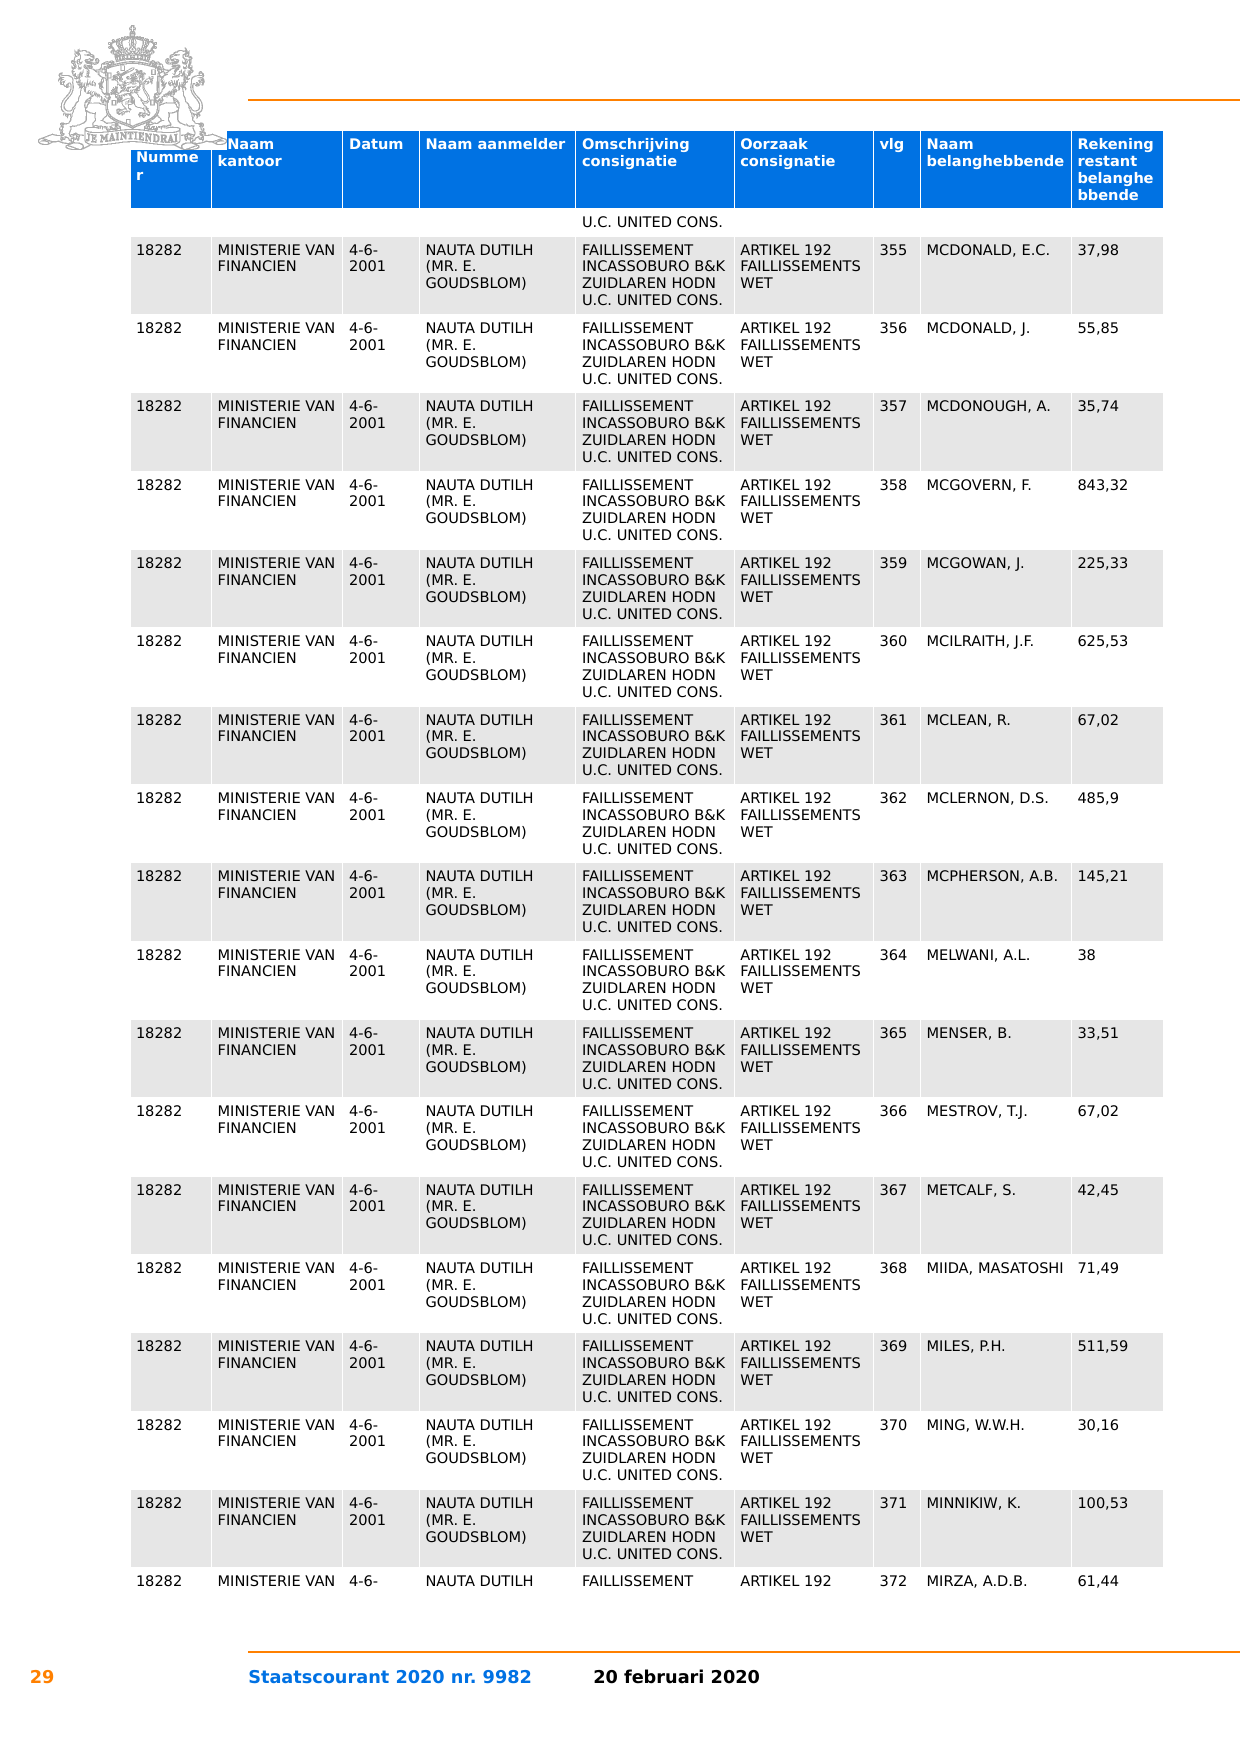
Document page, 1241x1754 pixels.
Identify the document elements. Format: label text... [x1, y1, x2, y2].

table_cell MCDONOUGH, A. [921, 393, 1071, 471]
table_cell NAUTA DUTILH (MR. E. GOUDSBLOM) [420, 315, 575, 392]
table_cell U.C. UNITED CONS. [576, 209, 734, 236]
table_cell [735, 209, 873, 236]
table_cell FAILLISSEMENT INCASSOBURO B&K ZUIDLAREN HODN U.C. UNITED CONS. [576, 1333, 734, 1411]
table_cell 18282 [131, 1098, 211, 1176]
table_cell NAUTA DUTILH [420, 1568, 575, 1595]
table_cell 358 [874, 472, 920, 549]
table_cell ARTIKEL 192 FAILLISSEMENTSWET [735, 863, 873, 941]
table_cell ARTIKEL 192 FAILLISSEMENTSWET [735, 1490, 873, 1567]
table_cell ARTIKEL 192 FAILLISSEMENTSWET [735, 1255, 873, 1332]
table_cell MINISTERIE VAN FINANCIEN [212, 785, 342, 862]
table_cell FAILLISSEMENT INCASSOBURO B&K ZUIDLAREN HODN U.C. UNITED CONS. [576, 1490, 734, 1567]
table_cell 359 [874, 550, 920, 627]
table_cell 18282 [131, 1020, 211, 1097]
table_cell FAILLISSEMENT [576, 1568, 734, 1595]
table_cell 42,45 [1072, 1177, 1163, 1254]
table_cell MCDONALD, E.C. [921, 237, 1071, 314]
table_cell MCILRAITH, J.F. [921, 628, 1071, 706]
table_header Rekening restant belanghebbende [1072, 131, 1163, 208]
table_cell 363 [874, 863, 920, 941]
table_cell 365 [874, 1020, 920, 1097]
table_cell 4-6-2001 [343, 315, 419, 392]
table_cell MINISTERIE VAN [212, 1568, 342, 1595]
table_cell ARTIKEL 192 FAILLISSEMENTSWET [735, 707, 873, 784]
table_cell 18282 [131, 707, 211, 784]
table_cell 55,85 [1072, 315, 1163, 392]
table_cell FAILLISSEMENT INCASSOBURO B&K ZUIDLAREN HODN U.C. UNITED CONS. [576, 1255, 734, 1332]
table_cell 4-6-2001 [343, 942, 419, 1019]
table_cell MINISTERIE VAN FINANCIEN [212, 628, 342, 706]
table_cell [343, 209, 419, 236]
table_cell MCGOVERN, F. [921, 472, 1071, 549]
table_cell 4-6-2001 [343, 1098, 419, 1176]
table_cell FAILLISSEMENT INCASSOBURO B&K ZUIDLAREN HODN U.C. UNITED CONS. [576, 1020, 734, 1097]
table_cell FAILLISSEMENT INCASSOBURO B&K ZUIDLAREN HODN U.C. UNITED CONS. [576, 393, 734, 471]
table_cell NAUTA DUTILH (MR. E. GOUDSBLOM) [420, 1177, 575, 1254]
table_cell 18282 [131, 393, 211, 471]
table_cell 511,59 [1072, 1333, 1163, 1411]
table_cell ARTIKEL 192 FAILLISSEMENTSWET [735, 628, 873, 706]
table_cell MINISTERIE VAN FINANCIEN [212, 942, 342, 1019]
table_cell 372 [874, 1568, 920, 1595]
table_cell [874, 209, 920, 236]
table_cell MINISTERIE VAN FINANCIEN [212, 1098, 342, 1176]
table_cell 368 [874, 1255, 920, 1332]
table_cell 625,53 [1072, 628, 1163, 706]
table_cell NAUTA DUTILH (MR. E. GOUDSBLOM) [420, 1255, 575, 1332]
table_cell 67,02 [1072, 707, 1163, 784]
table_cell 18282 [131, 550, 211, 627]
table_cell ARTIKEL 192 FAILLISSEMENTSWET [735, 237, 873, 314]
table_cell FAILLISSEMENT INCASSOBURO B&K ZUIDLAREN HODN U.C. UNITED CONS. [576, 550, 734, 627]
table_cell 4-6-2001 [343, 472, 419, 549]
table_cell MINISTERIE VAN FINANCIEN [212, 315, 342, 392]
table_cell ARTIKEL 192 FAILLISSEMENTSWET [735, 1333, 873, 1411]
table_cell 364 [874, 942, 920, 1019]
table_cell 35,74 [1072, 393, 1163, 471]
table_cell ARTIKEL 192 FAILLISSEMENTSWET [735, 1177, 873, 1254]
table_cell ARTIKEL 192 FAILLISSEMENTSWET [735, 315, 873, 392]
table_cell MELWANI, A.L. [921, 942, 1071, 1019]
table_cell MINISTERIE VAN FINANCIEN [212, 1020, 342, 1097]
table_cell 4-6-2001 [343, 628, 419, 706]
table_cell MCPHERSON, A.B. [921, 863, 1071, 941]
table_cell METCALF, S. [921, 1177, 1071, 1254]
table_header vlg [874, 131, 920, 208]
table_cell FAILLISSEMENT INCASSOBURO B&K ZUIDLAREN HODN U.C. UNITED CONS. [576, 315, 734, 392]
table_cell ARTIKEL 192 FAILLISSEMENTSWET [735, 393, 873, 471]
table_cell MILES, P.H. [921, 1333, 1071, 1411]
table_cell 4-6-2001 [343, 237, 419, 314]
table_header Naam belanghebbende [921, 131, 1071, 208]
table_cell 4-6-2001 [343, 1333, 419, 1411]
table_cell [921, 209, 1071, 236]
table_cell [131, 209, 211, 236]
table_cell 369 [874, 1333, 920, 1411]
table_cell MCGOWAN, J. [921, 550, 1071, 627]
table_header Nummer [131, 150, 211, 208]
table_cell 4-6-2001 [343, 1490, 419, 1567]
table_cell 4-6-2001 [343, 785, 419, 862]
table_cell MINISTERIE VAN FINANCIEN [212, 550, 342, 627]
table_cell NAUTA DUTILH (MR. E. GOUDSBLOM) [420, 1098, 575, 1176]
table_cell NAUTA DUTILH (MR. E. GOUDSBLOM) [420, 550, 575, 627]
table_cell FAILLISSEMENT INCASSOBURO B&K ZUIDLAREN HODN U.C. UNITED CONS. [576, 628, 734, 706]
table_cell ARTIKEL 192 FAILLISSEMENTSWET [735, 550, 873, 627]
table_cell 4-6- [343, 1568, 419, 1595]
table_cell [1072, 209, 1163, 236]
table_header Oorzaak consignatie [735, 131, 873, 208]
table_cell MINISTERIE VAN FINANCIEN [212, 707, 342, 784]
table_cell [212, 209, 342, 236]
table_cell 18282 [131, 942, 211, 1019]
table_cell NAUTA DUTILH (MR. E. GOUDSBLOM) [420, 942, 575, 1019]
table_cell 145,21 [1072, 863, 1163, 941]
table_cell 18282 [131, 628, 211, 706]
table_cell FAILLISSEMENT INCASSOBURO B&K ZUIDLAREN HODN U.C. UNITED CONS. [576, 1098, 734, 1176]
table_cell 18282 [131, 863, 211, 941]
table_cell 100,53 [1072, 1490, 1163, 1567]
table_cell MINNIKIW, K. [921, 1490, 1071, 1567]
table_cell 67,02 [1072, 1098, 1163, 1176]
table_cell MINISTERIE VAN FINANCIEN [212, 1255, 342, 1332]
table_cell NAUTA DUTILH (MR. E. GOUDSBLOM) [420, 1020, 575, 1097]
table_cell NAUTA DUTILH (MR. E. GOUDSBLOM) [420, 628, 575, 706]
table_cell 356 [874, 315, 920, 392]
table_cell MCLEAN, R. [921, 707, 1071, 784]
table_cell 360 [874, 628, 920, 706]
table_cell ARTIKEL 192 FAILLISSEMENTSWET [735, 1098, 873, 1176]
table_cell NAUTA DUTILH (MR. E. GOUDSBLOM) [420, 393, 575, 471]
table_cell MINISTERIE VAN FINANCIEN [212, 1177, 342, 1254]
table_cell 357 [874, 393, 920, 471]
table_cell FAILLISSEMENT INCASSOBURO B&K ZUIDLAREN HODN U.C. UNITED CONS. [576, 863, 734, 941]
table_cell 18282 [131, 1177, 211, 1254]
table_cell 4-6-2001 [343, 1177, 419, 1254]
table_cell 4-6-2001 [343, 1412, 419, 1489]
table_cell 361 [874, 707, 920, 784]
table_cell 18282 [131, 785, 211, 862]
table_cell FAILLISSEMENT INCASSOBURO B&K ZUIDLAREN HODN U.C. UNITED CONS. [576, 472, 734, 549]
table_cell NAUTA DUTILH (MR. E. GOUDSBLOM) [420, 237, 575, 314]
table_cell 18282 [131, 1568, 211, 1595]
table_cell NAUTA DUTILH (MR. E. GOUDSBLOM) [420, 472, 575, 549]
table_cell ARTIKEL 192 FAILLISSEMENTSWET [735, 785, 873, 862]
table_cell ARTIKEL 192 FAILLISSEMENTSWET [735, 1412, 873, 1489]
table_cell MIIDA, MASATOSHI [921, 1255, 1071, 1332]
table_cell 371 [874, 1490, 920, 1567]
table_cell FAILLISSEMENT INCASSOBURO B&K ZUIDLAREN HODN U.C. UNITED CONS. [576, 1412, 734, 1489]
table_header Naam kantoor [212, 131, 342, 208]
table_cell 33,51 [1072, 1020, 1163, 1097]
table_cell 4-6-2001 [343, 1020, 419, 1097]
table_cell MIRZA, A.D.B. [921, 1568, 1071, 1595]
table_cell 18282 [131, 1490, 211, 1567]
table_cell 18282 [131, 315, 211, 392]
table_cell MINISTERIE VAN FINANCIEN [212, 1333, 342, 1411]
table_cell 4-6-2001 [343, 393, 419, 471]
table_cell FAILLISSEMENT INCASSOBURO B&K ZUIDLAREN HODN U.C. UNITED CONS. [576, 785, 734, 862]
table_header Datum [343, 131, 419, 208]
table_cell NAUTA DUTILH (MR. E. GOUDSBLOM) [420, 1490, 575, 1567]
table_cell MINISTERIE VAN FINANCIEN [212, 1412, 342, 1489]
table_cell 18282 [131, 1333, 211, 1411]
table_cell FAILLISSEMENT INCASSOBURO B&K ZUIDLAREN HODN U.C. UNITED CONS. [576, 237, 734, 314]
table_cell 4-6-2001 [343, 1255, 419, 1332]
table_cell 18282 [131, 237, 211, 314]
table_cell 843,32 [1072, 472, 1163, 549]
table_cell FAILLISSEMENT INCASSOBURO B&K ZUIDLAREN HODN U.C. UNITED CONS. [576, 942, 734, 1019]
table_cell 18282 [131, 472, 211, 549]
table_cell FAILLISSEMENT INCASSOBURO B&K ZUIDLAREN HODN U.C. UNITED CONS. [576, 1177, 734, 1254]
table_cell NAUTA DUTILH (MR. E. GOUDSBLOM) [420, 707, 575, 784]
picture [38, 25, 227, 150]
table_cell [420, 209, 575, 236]
table_cell 362 [874, 785, 920, 862]
table_cell MENSER, B. [921, 1020, 1071, 1097]
table_cell NAUTA DUTILH (MR. E. GOUDSBLOM) [420, 785, 575, 862]
table_cell MINISTERIE VAN FINANCIEN [212, 863, 342, 941]
table_cell MING, W.W.H. [921, 1412, 1071, 1489]
table_cell MINISTERIE VAN FINANCIEN [212, 1490, 342, 1567]
table_cell MCLERNON, D.S. [921, 785, 1071, 862]
table_cell 4-6-2001 [343, 550, 419, 627]
table_cell 18282 [131, 1255, 211, 1332]
table_cell 366 [874, 1098, 920, 1176]
table_cell MCDONALD, J. [921, 315, 1071, 392]
table_cell 4-6-2001 [343, 707, 419, 784]
table_cell 485,9 [1072, 785, 1163, 862]
table_cell 18282 [131, 1412, 211, 1489]
table_cell 370 [874, 1412, 920, 1489]
table_cell ARTIKEL 192 [735, 1568, 873, 1595]
table_cell MESTROV, T.J. [921, 1098, 1071, 1176]
table_cell ARTIKEL 192 FAILLISSEMENTSWET [735, 1020, 873, 1097]
table_cell ARTIKEL 192 FAILLISSEMENTSWET [735, 942, 873, 1019]
table_header Omschrijving consignatie [576, 131, 734, 208]
table_cell 30,16 [1072, 1412, 1163, 1489]
table_cell 4-6-2001 [343, 863, 419, 941]
table_cell 225,33 [1072, 550, 1163, 627]
table_cell 38 [1072, 942, 1163, 1019]
table_cell 367 [874, 1177, 920, 1254]
table_cell 355 [874, 237, 920, 314]
table_cell 37,98 [1072, 237, 1163, 314]
table_cell 71,49 [1072, 1255, 1163, 1332]
table_cell ARTIKEL 192 FAILLISSEMENTSWET [735, 472, 873, 549]
table_cell NAUTA DUTILH (MR. E. GOUDSBLOM) [420, 1333, 575, 1411]
table_cell MINISTERIE VAN FINANCIEN [212, 393, 342, 471]
table_cell FAILLISSEMENT INCASSOBURO B&K ZUIDLAREN HODN U.C. UNITED CONS. [576, 707, 734, 784]
table_header Naam aanmelder [420, 131, 575, 208]
table_cell MINISTERIE VAN FINANCIEN [212, 472, 342, 549]
table_cell 61,44 [1072, 1568, 1163, 1595]
table_cell NAUTA DUTILH (MR. E. GOUDSBLOM) [420, 863, 575, 941]
table_cell NAUTA DUTILH (MR. E. GOUDSBLOM) [420, 1412, 575, 1489]
table_cell MINISTERIE VAN FINANCIEN [212, 237, 342, 314]
